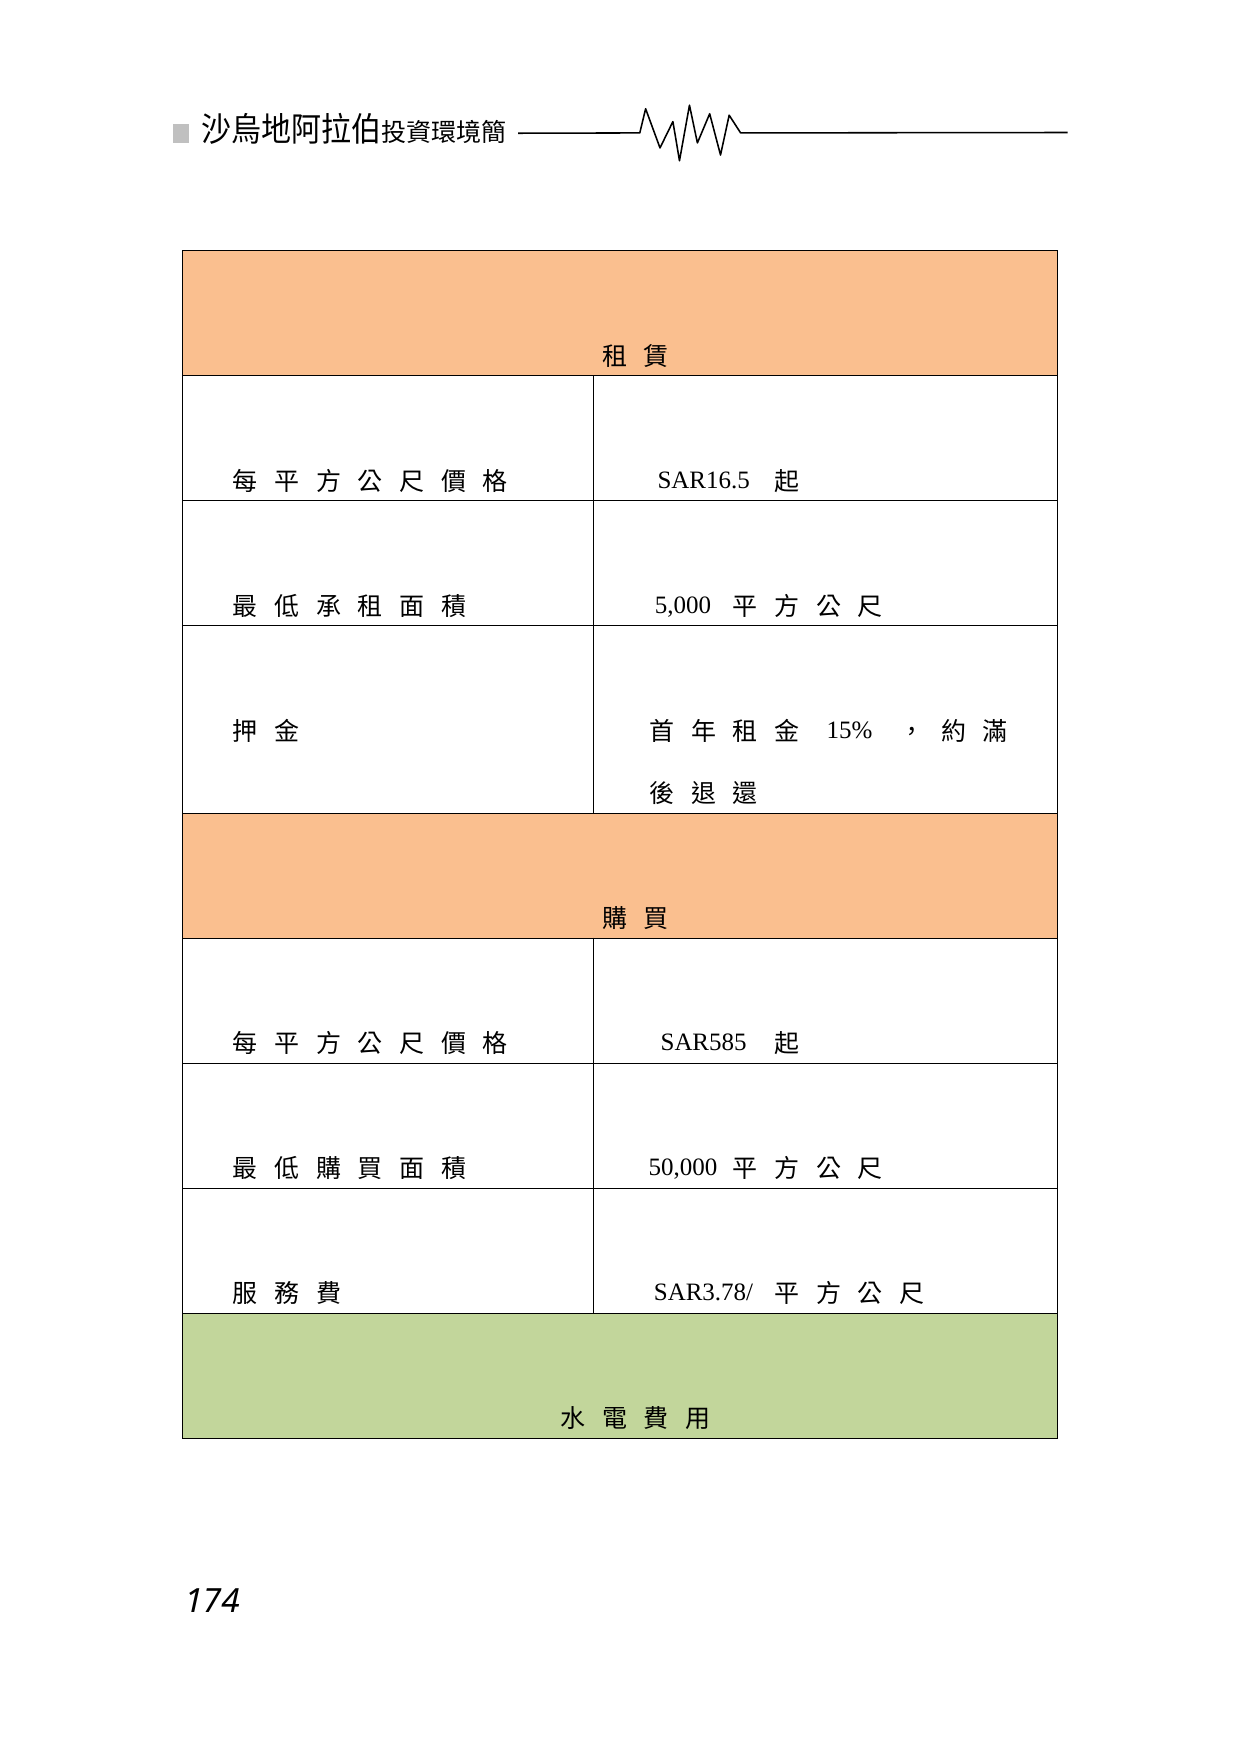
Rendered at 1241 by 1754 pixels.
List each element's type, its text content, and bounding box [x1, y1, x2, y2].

table_cell SAR3.78/平方公尺 [594, 1189, 1057, 1313]
table_cell 押金 [183, 626, 593, 813]
table_cell 每平方公尺價格 [183, 376, 593, 500]
table_cell 50,000平方公尺 [594, 1064, 1057, 1188]
table_cell 5,000平方公尺 [594, 501, 1057, 625]
table_cell 首年租金15%，約滿後退還 [594, 626, 1057, 813]
table_cell 服務費 [183, 1189, 593, 1313]
table_cell 水電費用 [183, 1314, 1057, 1438]
table_cell 最低購買面積 [183, 1064, 593, 1188]
table_cell SAR585起 [594, 939, 1057, 1063]
table_cell 最低承租面積 [183, 501, 593, 625]
table_cell SAR16.5起 [594, 376, 1057, 500]
table_cell 每平方公尺價格 [183, 939, 593, 1063]
table_cell 購買 [183, 814, 1057, 938]
table_cell 租賃 [183, 251, 1057, 375]
